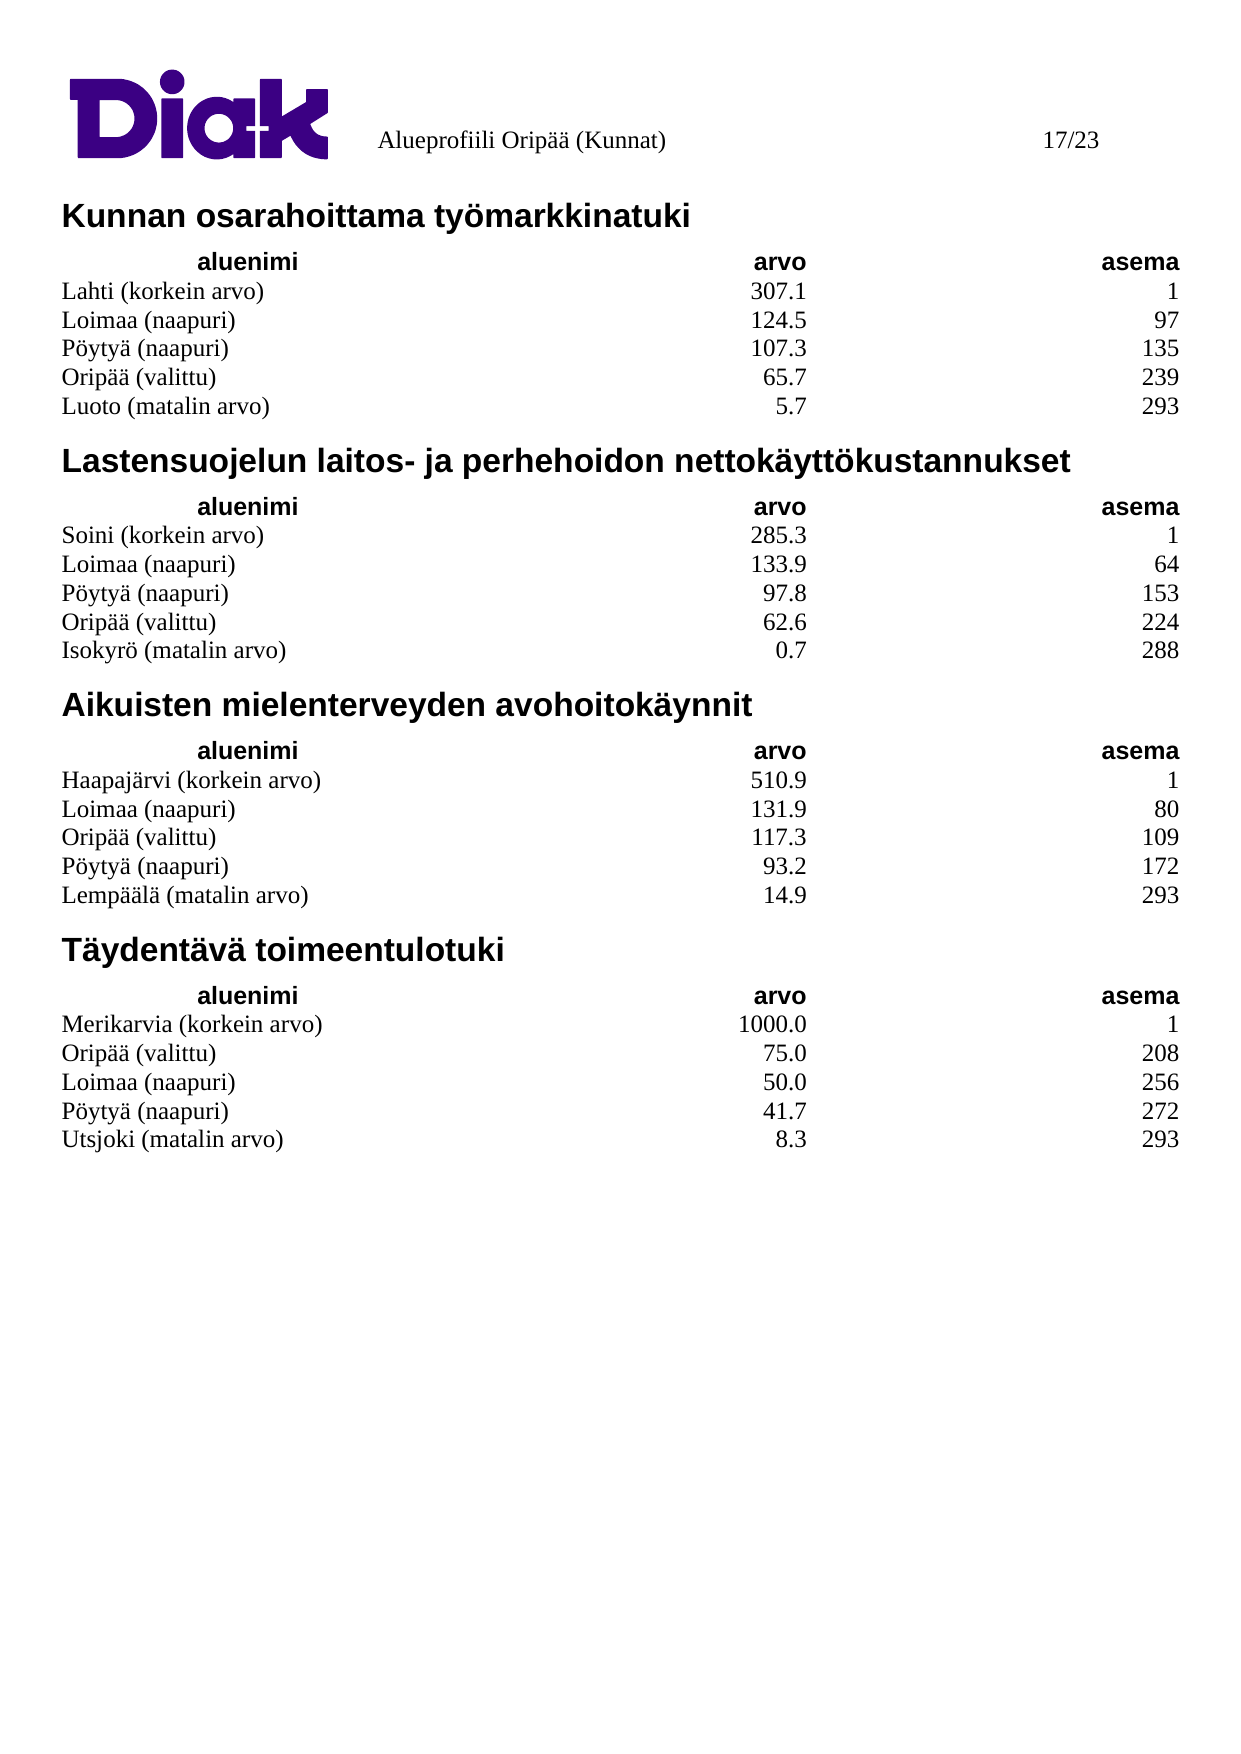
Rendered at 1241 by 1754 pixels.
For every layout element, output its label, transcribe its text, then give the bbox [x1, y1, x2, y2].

table_cell Haapajärvi (korkein arvo) [61, 765, 434, 794]
table_header aluenimi [61, 492, 434, 521]
table_cell Merikarvia (korkein arvo) [61, 1010, 434, 1038]
table_cell 293 [806, 1125, 1179, 1153]
table_header aluenimi [61, 736, 434, 765]
table_cell 1 [806, 276, 1179, 305]
table_cell 285.3 [434, 521, 806, 549]
table_cell Oripää (valittu) [61, 1038, 434, 1067]
table_cell 172 [806, 851, 1179, 880]
table_cell 65.7 [434, 362, 806, 391]
table_cell Oripää (valittu) [61, 607, 434, 636]
table_cell 97 [806, 305, 1179, 333]
table_cell 62.6 [434, 607, 806, 636]
table_cell 131.9 [434, 794, 806, 822]
table_header arvo [434, 736, 806, 765]
table_cell Pöytyä (naapuri) [61, 851, 434, 880]
table_cell 107.3 [434, 334, 806, 362]
table_cell 1 [806, 521, 1179, 549]
table_cell 8.3 [434, 1125, 806, 1153]
table_header asema [806, 736, 1179, 765]
table_cell 1 [806, 1010, 1179, 1038]
table_cell Pöytyä (naapuri) [61, 578, 434, 607]
table_header aluenimi [61, 247, 434, 276]
table_cell Oripää (valittu) [61, 362, 434, 391]
table_cell 41.7 [434, 1096, 806, 1124]
table_cell Loimaa (naapuri) [61, 305, 434, 333]
table_cell 14.9 [434, 880, 806, 909]
table_cell 1000.0 [434, 1010, 806, 1038]
subtitle Lastensuojelun laitos- ja perhehoidon nettokäyttökustannukset [61, 441, 1179, 479]
table_cell Soini (korkein arvo) [61, 521, 434, 549]
table_cell 208 [806, 1038, 1179, 1067]
subtitle Täydentävä toimeentulotuki [61, 929, 1179, 968]
table_header arvo [434, 247, 806, 276]
table_header aluenimi [61, 981, 434, 1009]
table_cell 293 [806, 880, 1179, 909]
table_cell 293 [806, 391, 1179, 420]
table_cell 153 [806, 578, 1179, 607]
table_cell 256 [806, 1067, 1179, 1096]
table_cell Isokyrö (matalin arvo) [61, 636, 434, 664]
table_cell 93.2 [434, 851, 806, 880]
table_cell Loimaa (naapuri) [61, 549, 434, 578]
table_header asema [806, 492, 1179, 521]
table_cell Loimaa (naapuri) [61, 1067, 434, 1096]
subtitle Kunnan osarahoittama työmarkkinatuki [61, 196, 1179, 235]
table_cell 224 [806, 607, 1179, 636]
table_cell 50.0 [434, 1067, 806, 1096]
table_cell 0.7 [434, 636, 806, 664]
table_cell 133.9 [434, 549, 806, 578]
subtitle Aikuisten mielenterveyden avohoitokäynnit [61, 685, 1179, 724]
table_header asema [806, 247, 1179, 276]
table_cell Luoto (matalin arvo) [61, 391, 434, 420]
table_cell 288 [806, 636, 1179, 664]
table_cell 97.8 [434, 578, 806, 607]
table_cell Pöytyä (naapuri) [61, 1096, 434, 1124]
table_cell 510.9 [434, 765, 806, 794]
table_header asema [806, 981, 1179, 1009]
table_header arvo [434, 492, 806, 521]
table_cell Utsjoki (matalin arvo) [61, 1125, 434, 1153]
table_cell 5.7 [434, 391, 806, 420]
table_cell 135 [806, 334, 1179, 362]
table_cell Lempäälä (matalin arvo) [61, 880, 434, 909]
table_cell Oripää (valittu) [61, 823, 434, 851]
table_cell 117.3 [434, 823, 806, 851]
table_cell 80 [806, 794, 1179, 822]
table_header arvo [434, 981, 806, 1009]
table_cell 124.5 [434, 305, 806, 333]
table_cell 1 [806, 765, 1179, 794]
table_cell Loimaa (naapuri) [61, 794, 434, 822]
table_cell Lahti (korkein arvo) [61, 276, 434, 305]
table_cell 64 [806, 549, 1179, 578]
table_cell Pöytyä (naapuri) [61, 334, 434, 362]
table_cell 307.1 [434, 276, 806, 305]
table_cell 75.0 [434, 1038, 806, 1067]
table_cell 239 [806, 362, 1179, 391]
table_cell 272 [806, 1096, 1179, 1124]
table_cell 109 [806, 823, 1179, 851]
